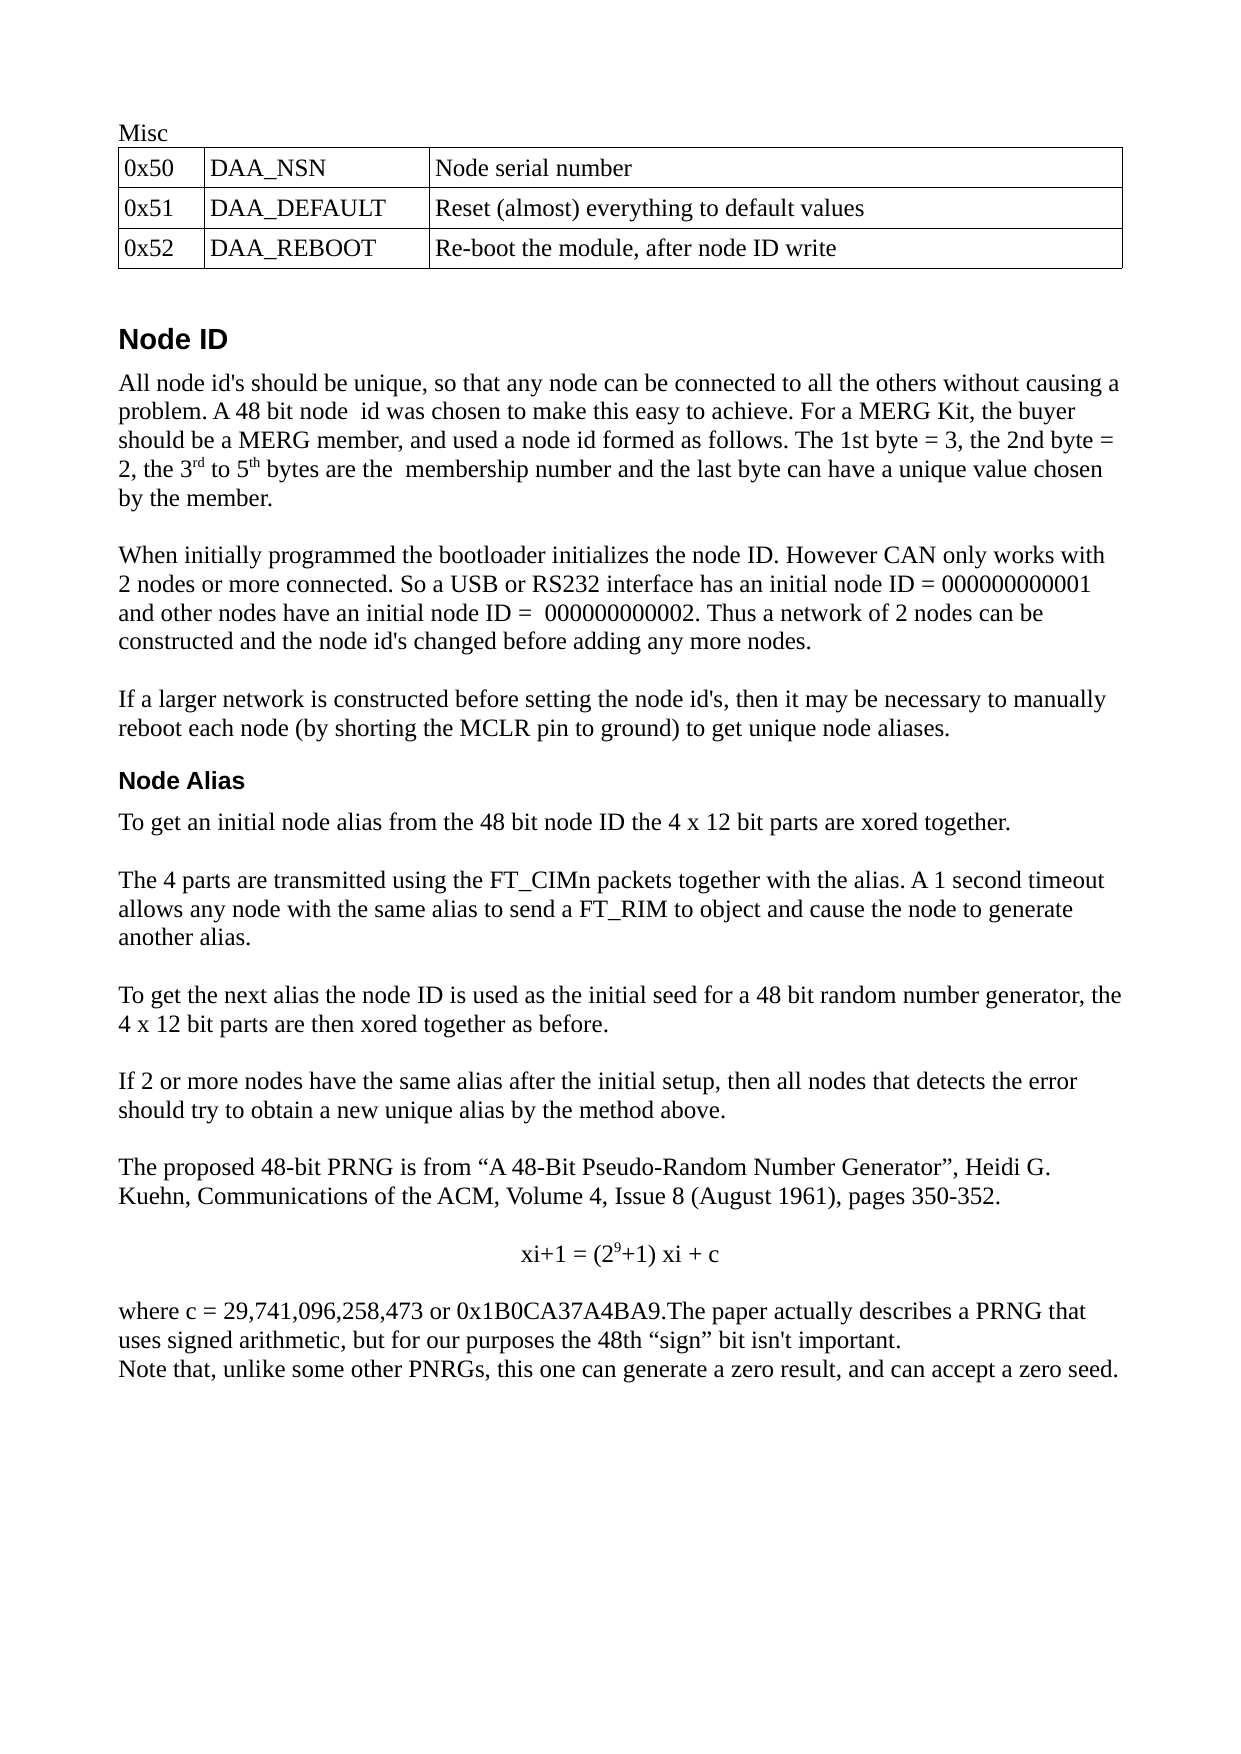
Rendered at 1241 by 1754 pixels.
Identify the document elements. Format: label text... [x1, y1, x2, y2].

text where c = 29,741,096,258,473 or 0x1B0CA37A4BA9.The paper actually describes a PRNG that uses signed arithmetic, but for our purposes the 48th “sign” bit isn't important. [118, 1296, 1122, 1354]
text All node id's should be unique, so that any node can be connected to all the others without causing a problem. A 48 bit node id was chosen to make this easy to achieve. For a MERG Kit, the buyer should be a MERG member, and used a node id formed as follows. The 1st byte = 3, the 2nd byte = 2, the 3rd to 5th bytes are the membership number and the last byte can have a unique value chosen by the member. [118, 368, 1122, 511]
text xi+1 = (29+1) xi + c [118, 1239, 1122, 1267]
table_cell DAA_REBOOT [205, 229, 429, 268]
table_cell DAA_DEFAULT [205, 188, 429, 227]
table_header Node serial number [430, 148, 1122, 187]
table_header DAA_NSN [205, 148, 429, 187]
text To get an initial node alias from the 48 bit node ID the 4 x 12 bit parts are xored together. [118, 807, 1122, 836]
text If 2 or more nodes have the same alias after the initial setup, then all nodes that detects the error should try to obtain a new unique alias by the method above. [118, 1066, 1122, 1124]
text Misc [118, 118, 1122, 147]
table_header 0x50 [119, 148, 204, 187]
table_cell Reset (almost) everything to default values [430, 188, 1122, 227]
subtitle Node ID [118, 322, 1122, 355]
table_cell Re-boot the module, after node ID write [430, 229, 1122, 268]
table_cell 0x51 [119, 188, 204, 227]
text The 4 parts are transmitted using the FT_CIMn packets together with the alias. A 1 second timeout allows any node with the same alias to send a FT_RIM to object and cause the node to generate another alias. [118, 865, 1122, 951]
text To get the next alias the node ID is used as the initial seed for a 48 bit random number generator, the 4 x 12 bit parts are then xored together as before. [118, 980, 1122, 1037]
text If a larger network is constructed before setting the node id's, then it may be necessary to manually reboot each node (by shorting the MCLR pin to ground) to get unique node aliases. [118, 684, 1122, 741]
text Note that, unlike some other PNRGs, this one can generate a zero result, and can accept a zero seed. [118, 1354, 1122, 1382]
text When initially programmed the bootloader initializes the node ID. However CAN only works with 2 nodes or more connected. So a USB or RS232 interface has an initial node ID = 000000000001 and other nodes have an initial node ID = 000000000002. Thus a network of 2 nodes can be constructed and the node id's changed before adding any more nodes. [118, 540, 1122, 655]
table_cell 0x52 [119, 229, 204, 268]
subtitle Node Alias [118, 766, 1122, 795]
text The proposed 48-bit PRNG is from “A 48-Bit Pseudo-Random Number Generator”, Heidi G. Kuehn, Communications of the ACM, Volume 4, Issue 8 (August 1961), pages 350-352. [118, 1152, 1122, 1210]
